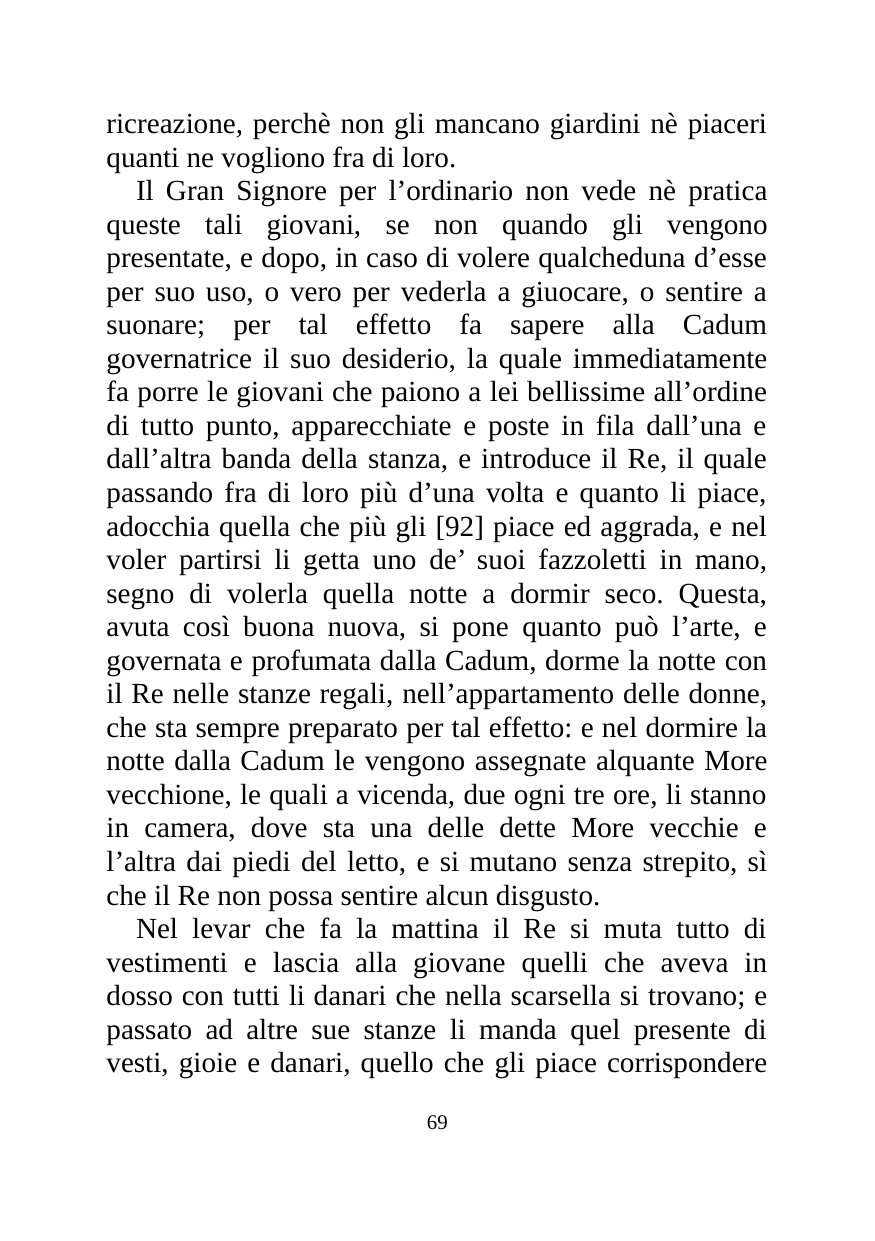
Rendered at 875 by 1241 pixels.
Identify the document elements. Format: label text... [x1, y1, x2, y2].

text ricreazione, perchè non gli mancano giardini nè piaceri quanti ne vogliono fra di loro. [106, 106, 768, 173]
text Nel levar che fa la mattina il Re si muta tutto di vestimenti e lascia alla giovane quelli che aveva in dosso con tutti li danari che nella scarsella si trovano; e passato ad altre sue stanze li manda quel presente di vesti, gioie e danari, quello che gli piace corrispondere [106, 911, 768, 1079]
text Il Gran Signore per l’ordinario non vede nè pratica queste tali giovani, se non quando gli vengono presentate, e dopo, in caso di volere qualcheduna d’esse per suo uso, o vero per vederla a giuocare, o sentire a suonare; per tal effetto fa sapere alla Cadum governatrice il suo desiderio, la quale immediatamente fa porre le giovani che paiono a lei bellissime all’ordine di tutto punto, apparecchiate e poste in fila dall’una e dall’altra banda della stanza, e introduce il Re, il quale passando fra di loro più d’una volta e quanto li piace, adocchia quella che più gli [92] piace ed aggrada, e nel voler partirsi li getta uno de’ suoi fazzoletti in mano, segno di volerla quella notte a dormir seco. Questa, avuta così buona nuova, si pone quanto può l’arte, e governata e profumata dalla Cadum, dorme la notte con il Re nelle stanze regali, nell’appartamento delle donne, che sta sempre preparato per tal effetto: e nel dormire la notte dalla Cadum le vengono assegnate alquante More vecchione, le quali a vicenda, due ogni tre ore, li stanno in camera, dove sta una delle dette More vecchie e l’altra dai piedi del letto, e si mutano senza strepito, sì che il Re non possa sentire alcun disgusto. [106, 173, 768, 911]
